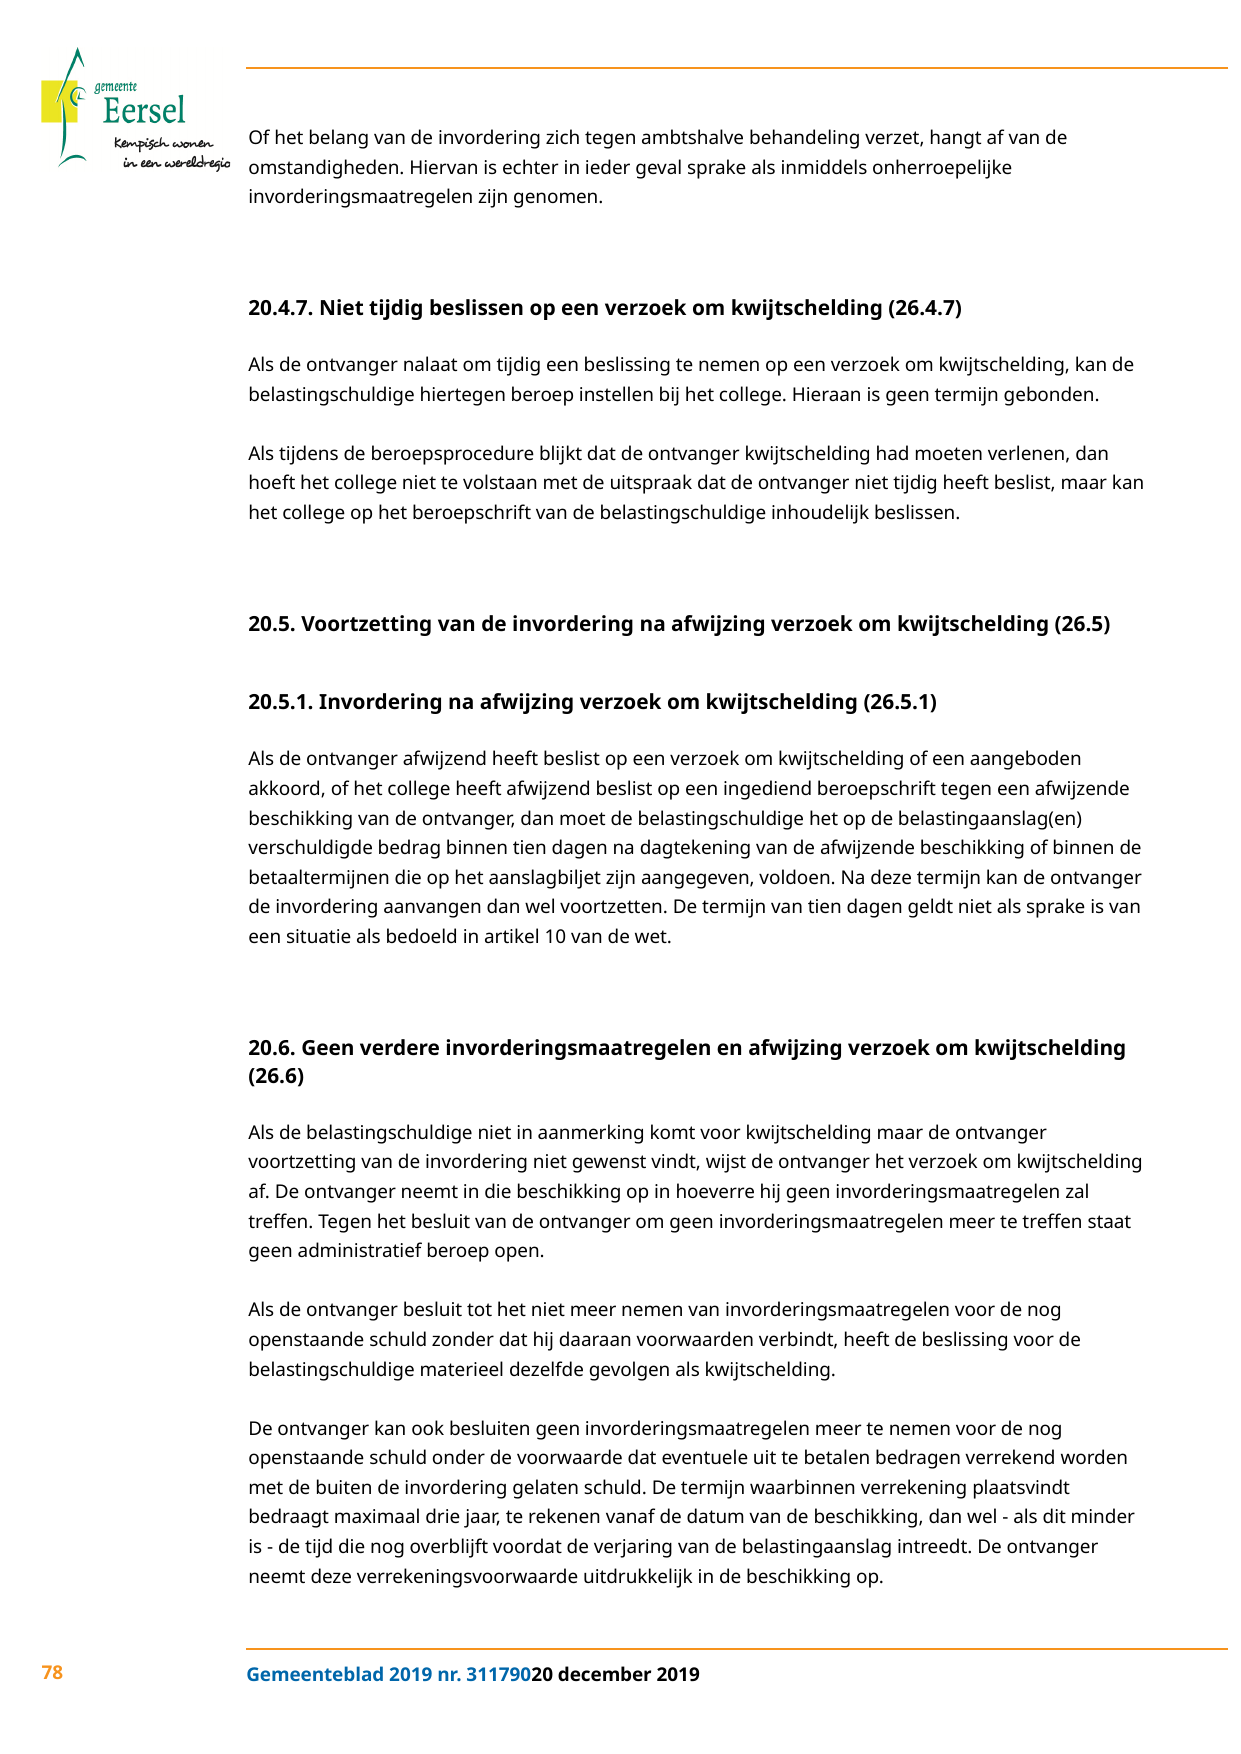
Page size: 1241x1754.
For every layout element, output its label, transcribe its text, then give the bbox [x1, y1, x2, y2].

picture [41, 47, 231, 172]
text Of het belang van de invordering zich tegen ambtshalve behandeling verzet, hangt af van de omstandigheden. Hiervan is echter in ieder geval sprake als inmiddels onherroepelijke invorderingsmaatregelen zijn genomen. [248, 124, 1152, 209]
text Als de ontvanger afwijzend heeft beslist op een verzoek om kwijtschelding of een aangeboden akkoord, of het college heeft afwijzend beslist op een ingediend beroepschrift tegen een afwijzende beschikking van de ontvanger, dan moet de belastingschuldige het op de belastingaanslag(en) verschuldigde bedrag binnen tien dagen na dagtekening van de afwijzende beschikking of binnen de betaaltermijnen die op het aanslagbiljet zijn aangegeven, voldoen. Na deze termijn kan de ontvanger de invordering aanvangen dan wel voortzetten. De termijn van tien dagen geldt niet als sprake is van een situatie als bedoeld in artikel 10 van de wet. [248, 746, 1152, 949]
text Als de belastingschuldige niet in aanmerking komt voor kwijtschelding maar de ontvanger voortzetting van de invordering niet gewenst vindt, wijst de ontvanger het verzoek om kwijtschelding af. De ontvanger neemt in die beschikking op in hoeverre hij geen invorderingsmaatregelen zal treffen. Tegen het besluit van de ontvanger om geen invorderingsmaatregelen meer te treffen staat geen administratief beroep open. [248, 1119, 1152, 1263]
text De ontvanger kan ook besluiten geen invorderingsmaatregelen meer te nemen voor de nog openstaande schuld onder de voorwaarde dat eventuele uit te betalen bedragen verrekend worden met de buiten de invordering gelaten schuld. De termijn waarbinnen verrekening plaatsvindt bedraagt maximaal drie jaar, te rekenen vanaf de datum van de beschikking, dan wel - als dit minder is - de tijd die nog overblijft voordat de verjaring van de belastingaanslag intreedt. De ontvanger neemt deze verrekeningsvoorwaarde uitdrukkelijk in de beschikking op. [248, 1415, 1152, 1588]
text Als tijdens de beroepsprocedure blijkt dat de ontvanger kwijtschelding had moeten verlenen, dan hoeft het college niet te volstaan met de uitspraak dat de ontvanger niet tijdig heeft beslist, maar kan het college op het beroepschrift van de belastingschuldige inhoudelijk beslissen. [248, 440, 1152, 525]
text 20.5. Voortzetting van de invordering na afwijzing verzoek om kwijtschelding (26.5) [248, 609, 1152, 637]
text 20.4.7. Niet tijdig beslissen op een verzoek om kwijtschelding (26.4.7) [248, 293, 1152, 322]
text 20.6. Geen verdere invorderingsmaatregelen en afwijzing verzoek om kwijtschelding (26.6) [248, 1033, 1152, 1089]
text 20.5.1. Invordering na afwijzing verzoek om kwijtschelding (26.5.1) [248, 687, 1152, 716]
text Als de ontvanger nalaat om tijdig een beslissing te nemen op een verzoek om kwijtschelding, kan de belastingschuldige hiertegen beroep instellen bij het college. Hieraan is geen termijn gebonden. [248, 351, 1152, 406]
text Als de ontvanger besluit tot het niet meer nemen van invorderingsmaatregelen voor de nog openstaande schuld zonder dat hij daaraan voorwaarden verbindt, heeft de beslissing voor de belastingschuldige materieel dezelfde gevolgen als kwijtschelding. [248, 1297, 1152, 1381]
